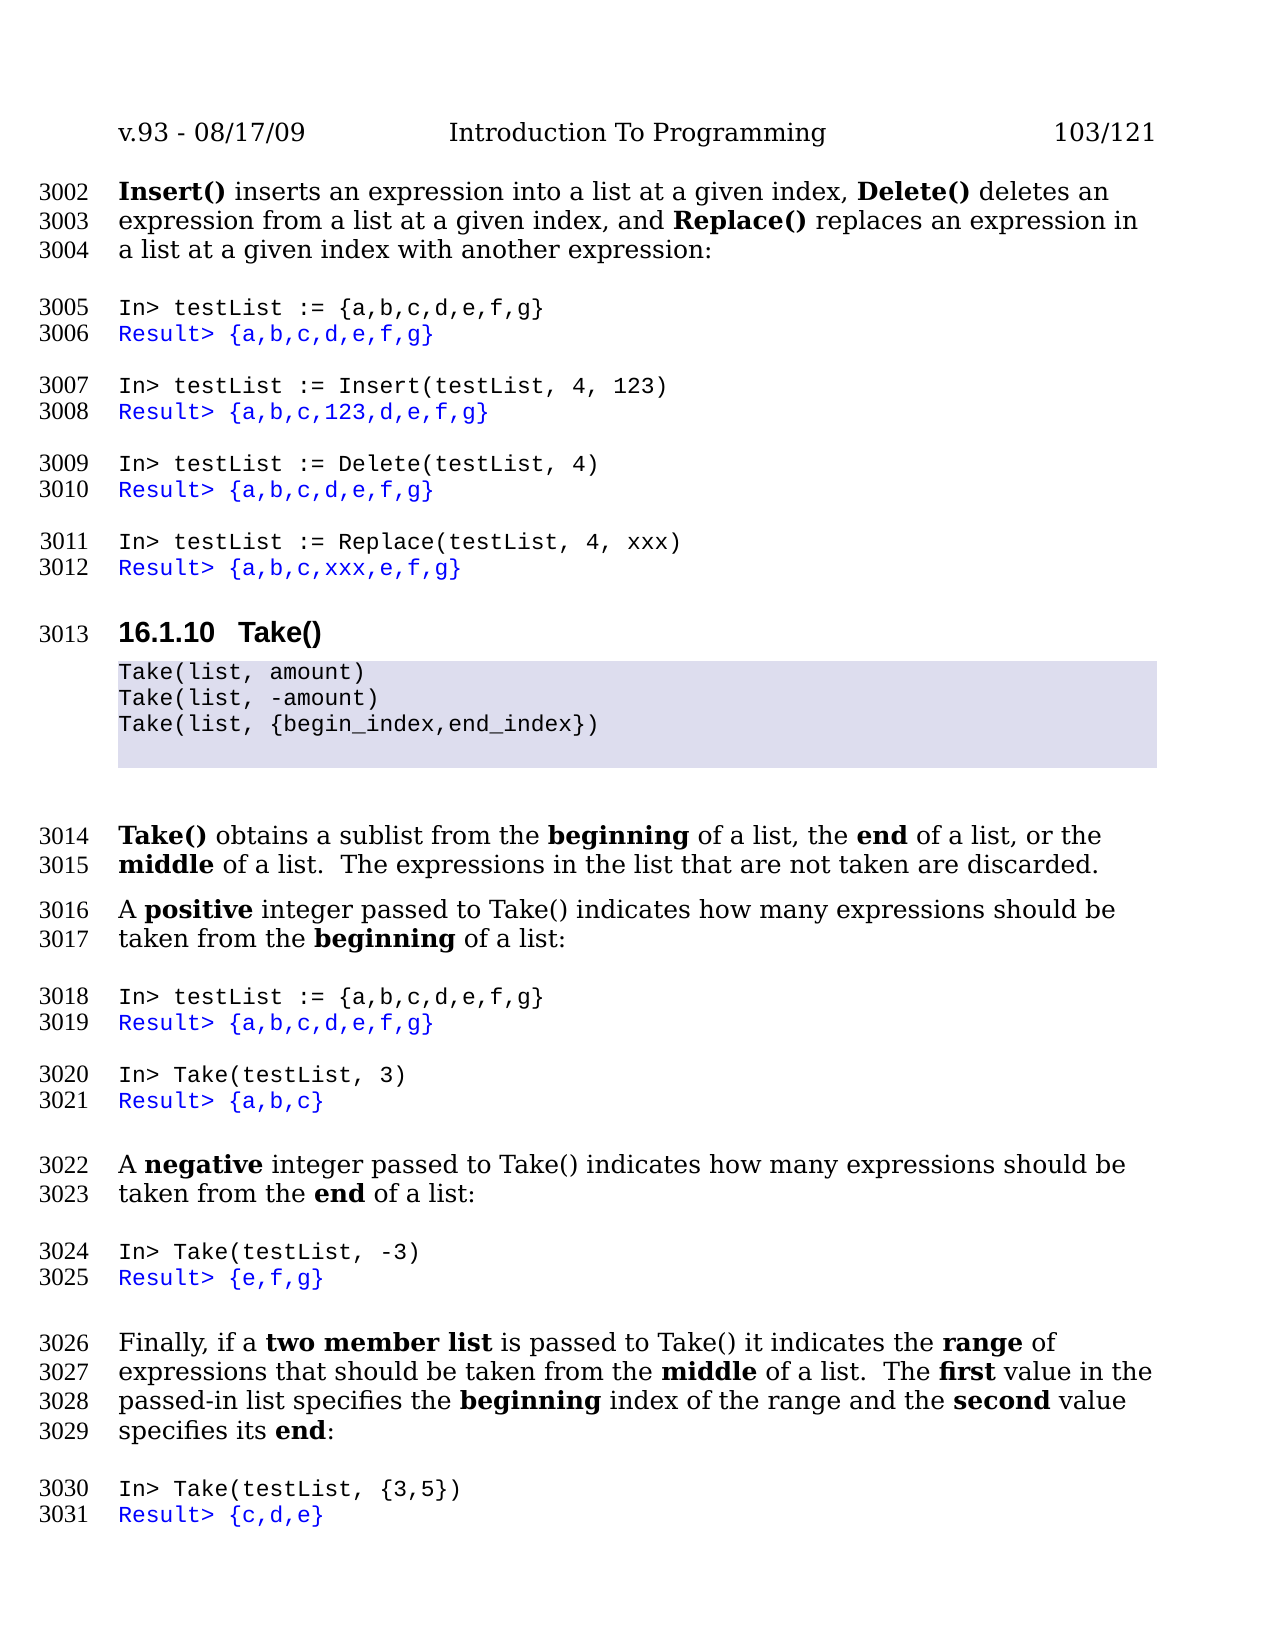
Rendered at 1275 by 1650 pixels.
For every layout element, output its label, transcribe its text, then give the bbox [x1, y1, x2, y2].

text In> testList := Insert(testList, 4, 123) [118, 374, 1157, 400]
text A positive integer passed to Take() indicates how many expressions should be taken from the beginning of a list: [118, 895, 1157, 953]
text In> testList := {a,b,c,d,e,f,g} [118, 297, 1157, 323]
text A negative integer passed to Take() indicates how many expressions should be taken from the end of a list: [118, 1150, 1157, 1209]
subtitle Take() [118, 615, 1157, 648]
text Result> {a,b,c,d,e,f,g} [118, 478, 1157, 504]
text In> testList := Replace(testList, 4, xxx) [118, 530, 1157, 556]
text Finally, if a two member list is passed to Take() it indicates the range of expressions that should be taken from the middle of a list. The first value in the passed-in list specifies the beginning index of the range and the second value specifies its end: [118, 1327, 1157, 1445]
text In> testList := Delete(testList, 4) [118, 452, 1157, 478]
text In> Take(testList, -3) [118, 1241, 1157, 1267]
text Result> {a,b,c,d,e,f,g} [118, 1011, 1157, 1037]
text Result> {a,b,c} [118, 1089, 1157, 1115]
text In> testList := {a,b,c,d,e,f,g} [118, 985, 1157, 1011]
text Result> {a,b,c,123,d,e,f,g} [118, 400, 1157, 426]
text In> Take(testList, 3) [118, 1063, 1157, 1089]
text Result> {a,b,c,xxx,e,f,g} [118, 556, 1157, 582]
text Result> {c,d,e} [118, 1503, 1157, 1529]
table_header Take(list, amount) Take(list, -amount) Take(list, {begin_index,end_index}) [118, 661, 1157, 768]
text Insert() inserts an expression into a list at a given index, Delete() deletes an expression from a list at a given index, and Replace() replaces an expression in a list at a given index with another expression: [118, 177, 1157, 265]
text Take() obtains a sublist from the beginning of a list, the end of a list, or the middle of a list. The expressions in the list that are not taken are discarded. [118, 821, 1157, 880]
text Result> {a,b,c,d,e,f,g} [118, 323, 1157, 348]
text Result> {e,f,g} [118, 1267, 1157, 1293]
text In> Take(testList, {3,5}) [118, 1477, 1157, 1503]
